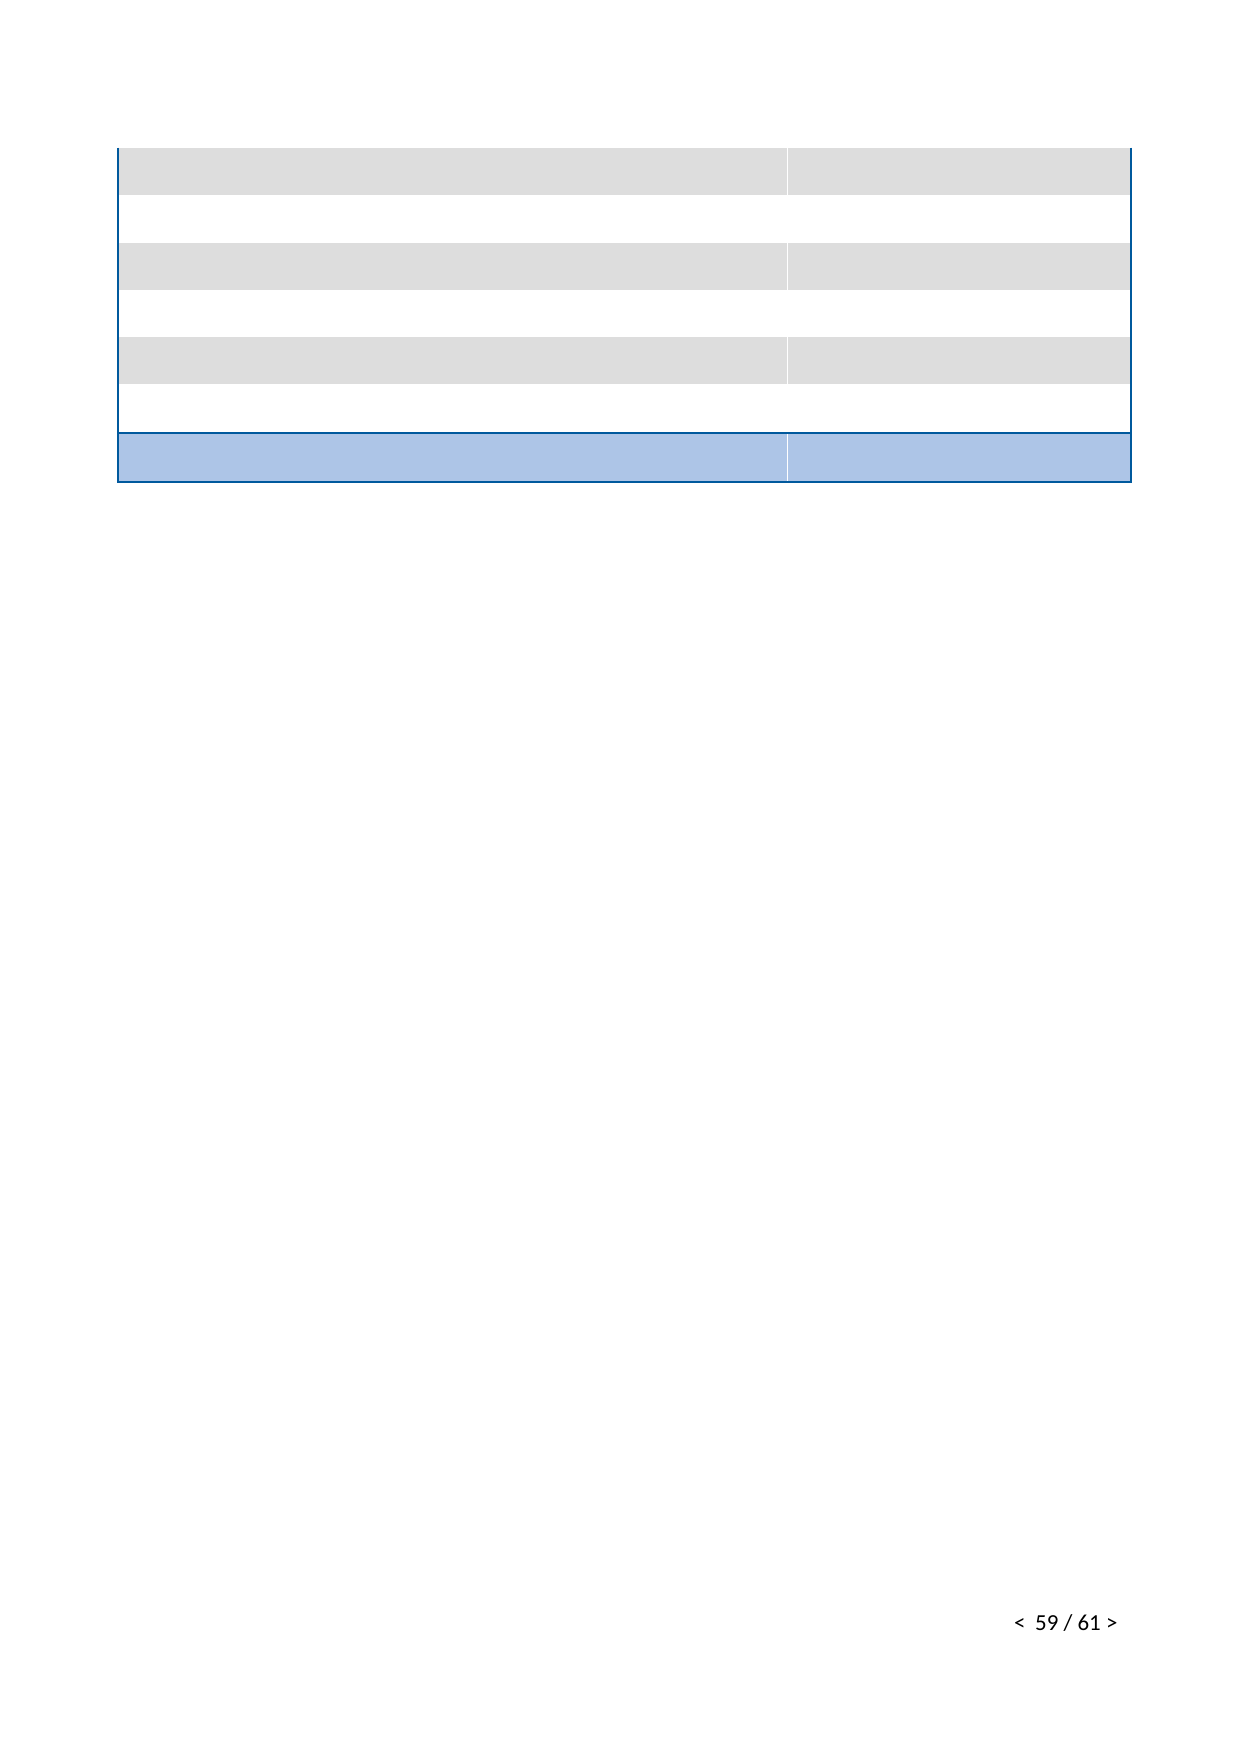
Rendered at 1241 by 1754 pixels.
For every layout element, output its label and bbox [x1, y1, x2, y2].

table_cell [453, 385, 787, 432]
table_cell [119, 148, 453, 195]
table_cell [788, 148, 1130, 195]
table_cell [453, 337, 787, 384]
table_cell [119, 434, 453, 481]
table_cell [119, 385, 453, 432]
table_cell [453, 148, 787, 195]
table_cell [788, 243, 1130, 290]
table_cell [788, 385, 1130, 432]
table_cell [453, 434, 787, 481]
table_cell [788, 434, 1130, 481]
table_cell [453, 195, 787, 242]
table_cell [453, 290, 787, 337]
table_cell [119, 290, 453, 337]
table_cell [788, 337, 1130, 384]
table_cell [119, 337, 453, 384]
table_cell [453, 243, 787, 290]
table_cell [788, 195, 1130, 242]
table_cell [788, 290, 1130, 337]
table_cell [119, 195, 453, 242]
table_cell [119, 243, 453, 290]
